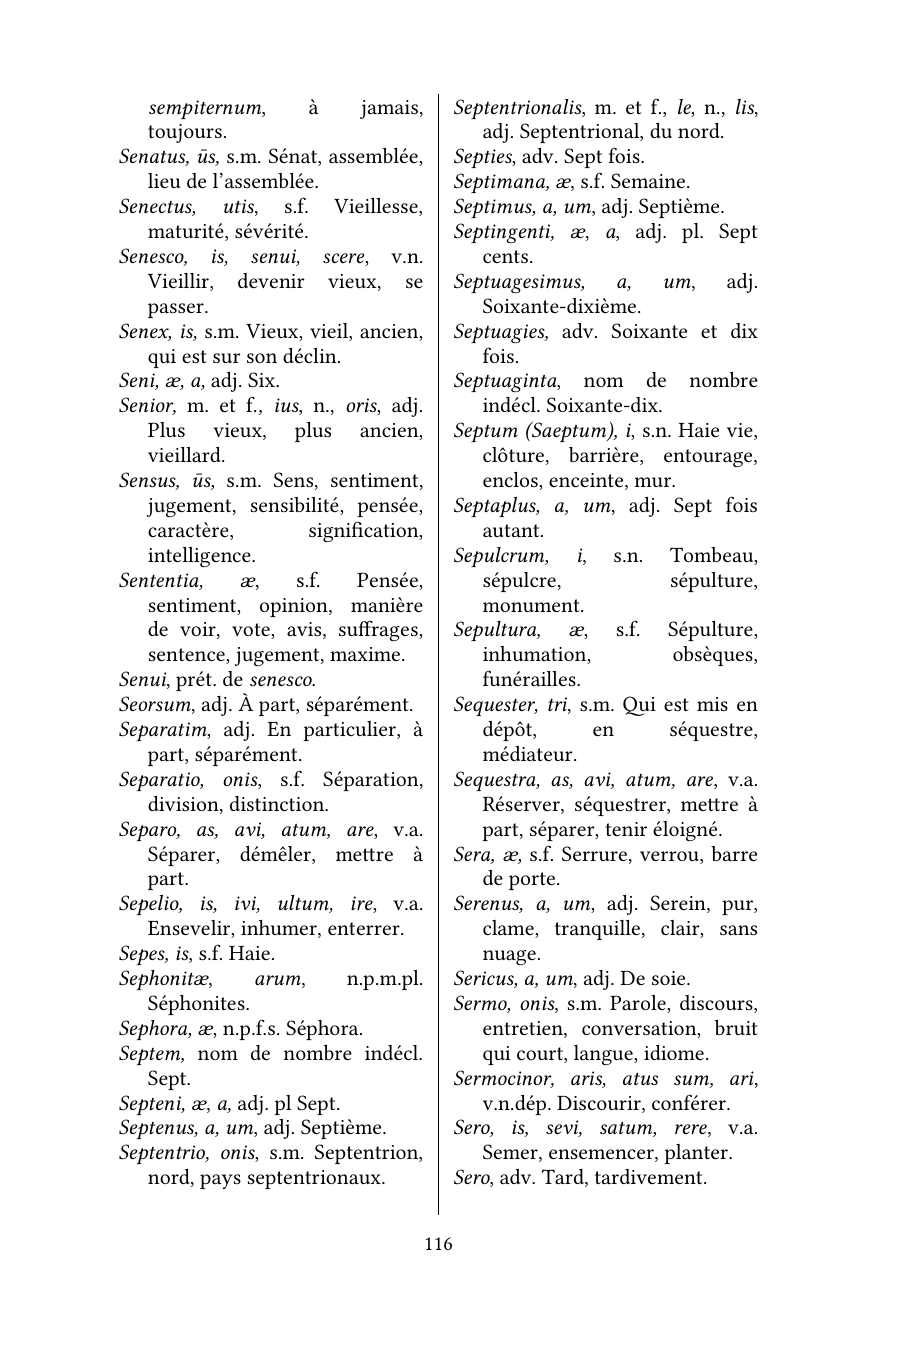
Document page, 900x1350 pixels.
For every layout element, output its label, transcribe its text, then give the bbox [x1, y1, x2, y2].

text Sera, æ, s.f. Serrure, verrou, barre de porte. [453, 841, 758, 891]
text Seorsum, adj. À part, séparément. [118, 692, 423, 717]
text Senui, prét. de senesco. [118, 667, 423, 692]
text Septum (Saeptum), i, s.n. Haie vie, clôture, barrière, entourage, enclos, enceinte, mur. [453, 418, 758, 493]
text Septimana, æ, s.f. Semaine. [453, 169, 758, 194]
text Sequestra, as, avi, atum, are, v.a. Réserver, séquestrer, mettre à part, séparer, tenir éloigné. [453, 767, 758, 841]
text Septaplus, a, um, adj. Sept fois autant. [453, 493, 758, 543]
text Septingenti, æ, a, adj. pl. Sept cents. [453, 219, 758, 269]
text Septenus, a, um, adj. Septième. [118, 1115, 423, 1140]
text Septeni, æ, a, adj. pl Sept. [118, 1090, 423, 1115]
text Sermocinor, aris, atus sum, ari, v.n.dép. Discourir, conférer. [453, 1065, 758, 1115]
text Separatio, onis, s.f. Séparation, division, distinction. [118, 767, 423, 816]
text Septimus, a, um, adj. Septième. [453, 194, 758, 219]
text Septies, adv. Sept fois. [453, 144, 758, 169]
text Separatim, adj. En particulier, à part, séparément. [118, 717, 423, 767]
text Sericus, a, um, adj. De soie. [453, 966, 758, 991]
text Sepulcrum, i, s.n. Tombeau, sépulcre, sépulture, monument. [453, 543, 758, 617]
text Sepes, is, s.f. Haie. [118, 941, 423, 966]
text Sero, is, sevi, satum, rere, v.a. Semer, ensemencer, planter. [453, 1115, 758, 1165]
text Seni, æ, a, adj. Six. [118, 368, 423, 393]
text Sero, adv. Tard, tardivement. [453, 1165, 758, 1190]
text Separo, as, avi, atum, are, v.a. Séparer, démêler, mettre à part. [118, 816, 423, 891]
text Sensus, ūs, s.m. Sens, sentiment, jugement, sensibilité, pensée, caractère, signification, intelligence. [118, 468, 423, 567]
text sempiternum, à jamais, toujours. [118, 94, 423, 144]
text Senex, is, s.m. Vieux, vieil, ancien, qui est sur son déclin. [118, 318, 423, 368]
text Sepelio, is, ivi, ultum, ire, v.a. Ensevelir, inhumer, enterrer. [118, 891, 423, 941]
text Septentrionalis, m. et f., le, n., lis, adj. Septentrional, du nord. [453, 94, 758, 144]
text Sepultura, æ, s.f. Sépulture, inhumation, obsèques, funérailles. [453, 617, 758, 692]
text Sephonitæ, arum, n.p.m.pl. Séphonites. [118, 966, 423, 1016]
text Septuagesimus, a, um, adj. Soixante-dixième. [453, 269, 758, 318]
text Septentrio, onis, s.m. Septentrion, nord, pays septentrionaux. [118, 1140, 423, 1190]
text Senectus, utis, s.f. Vieillesse, maturité, sévérité. [118, 194, 423, 244]
text Sermo, onis, s.m. Parole, discours, entretien, conversation, bruit qui court, langue, idiome. [453, 991, 758, 1065]
text Senesco, is, senui, scere, v.n. Vieillir, devenir vieux, se passer. [118, 244, 423, 318]
text Senatus, ūs, s.m. Sénat, assemblée, lieu de l’assemblée. [118, 144, 423, 194]
text Sequester, tri, s.m. Qui est mis en dépôt, en séquestre, médiateur. [453, 692, 758, 767]
text Sephora, æ, n.p.f.s. Séphora. [118, 1016, 423, 1041]
text Senior, m. et f., ius, n., oris, adj. Plus vieux, plus ancien, vieillard. [118, 393, 423, 468]
text Sententia, æ, s.f. Pensée, sentiment, opinion, manière de voir, vote, avis, suffrages, sentence, jugement, maxime. [118, 567, 423, 667]
text Serenus, a, um, adj. Serein, pur, clame, tranquille, clair, sans nuage. [453, 891, 758, 966]
text Septuaginta, nom de nombre indécl. Soixante-dix. [453, 368, 758, 418]
text Septuagies, adv. Soixante et dix fois. [453, 318, 758, 368]
text Septem, nom de nombre indécl. Sept. [118, 1041, 423, 1090]
